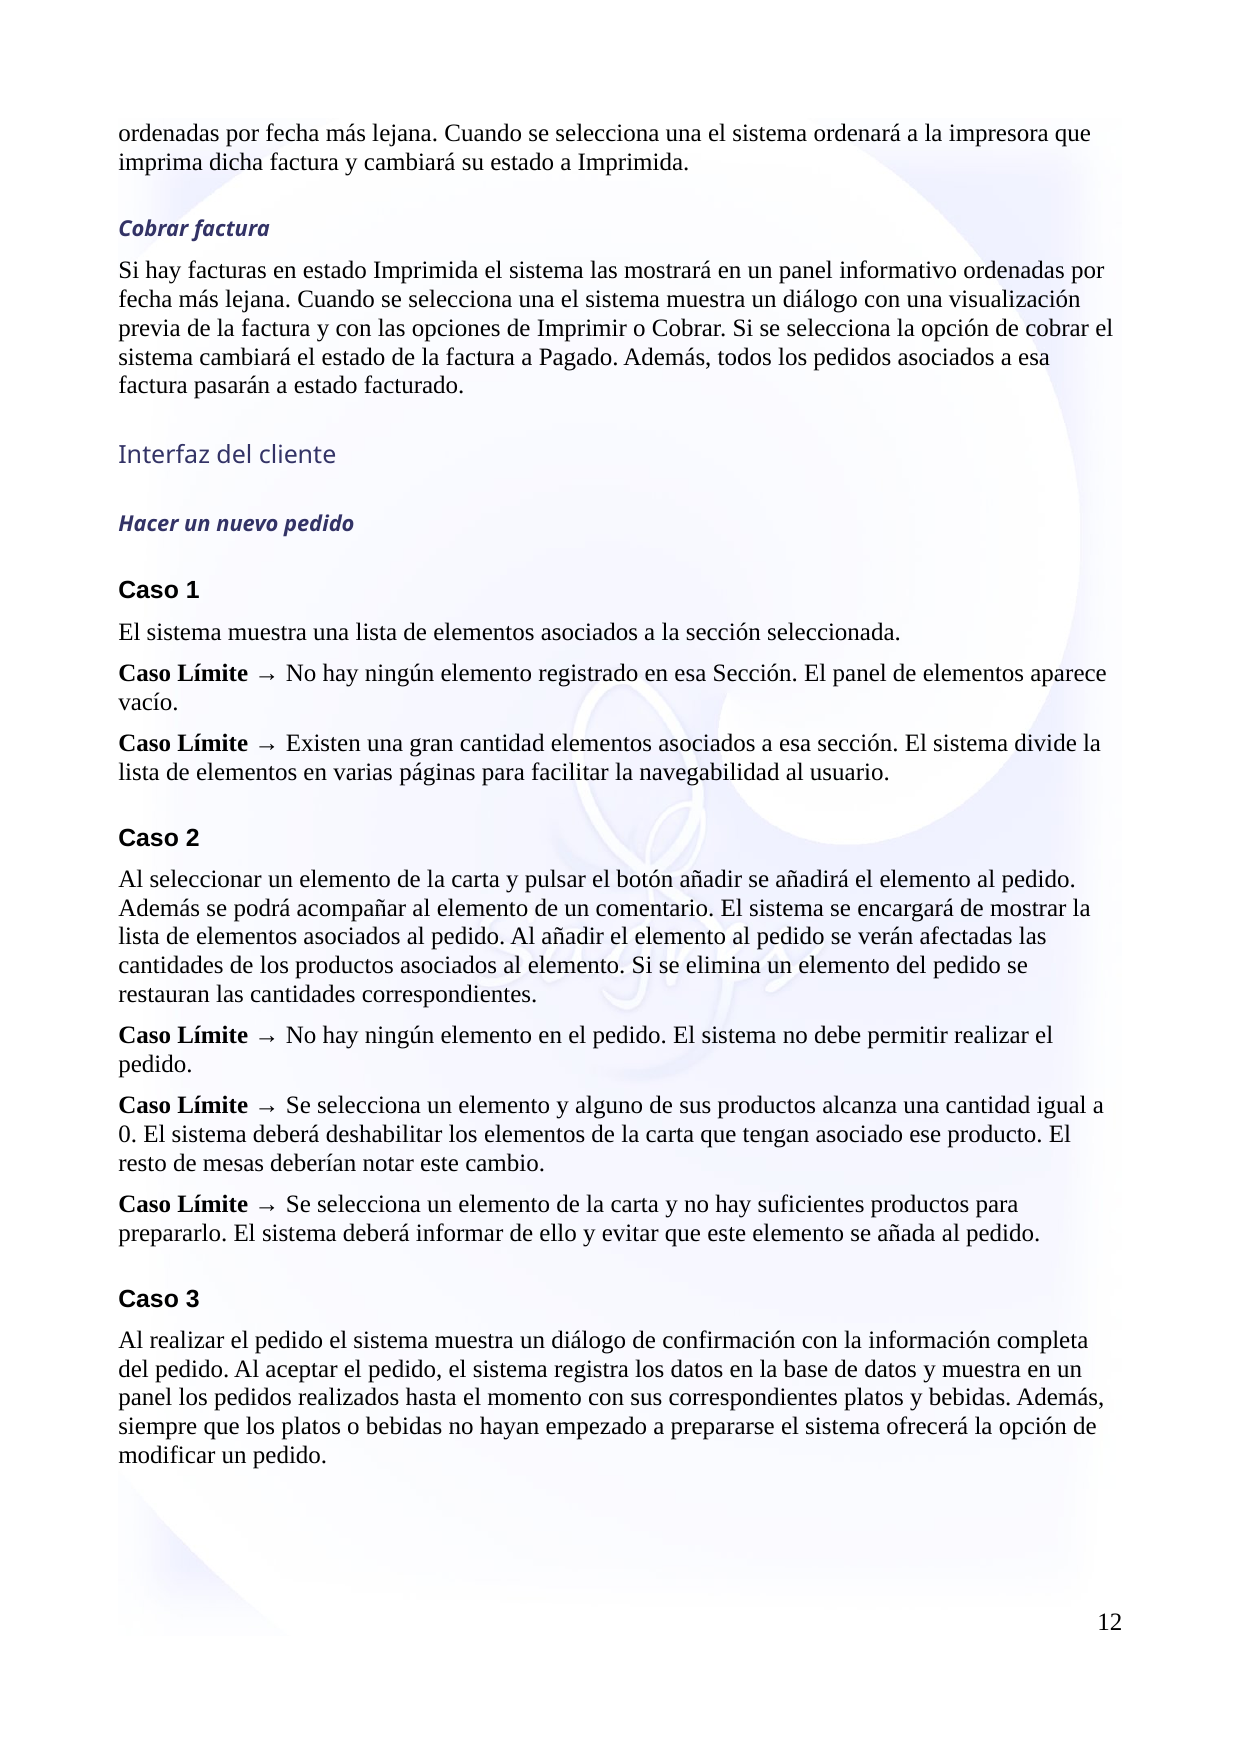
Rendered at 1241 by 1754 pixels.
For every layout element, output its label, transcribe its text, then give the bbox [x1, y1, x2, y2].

picture [118, 471, 1122, 508]
picture [118, 604, 1122, 617]
picture [118, 1246, 1122, 1284]
text Caso Límite → Se selecciona un elemento de la carta y no hay suficientes productos para prepararlo. El sistema deberá informar de ello y evitar que este elemento se añada al pedido. [118, 1189, 1122, 1246]
picture [118, 1078, 1122, 1090]
text ordenadas por fecha más lejana. Cuando se selecciona una el sistema ordenará a la impresora que imprima dicha factura y cambiará su estado a Imprimida. [118, 118, 1122, 176]
subtitle Cobrar factura [118, 213, 1122, 243]
subtitle Caso 2 [118, 823, 1122, 851]
picture [118, 1312, 1122, 1325]
picture [118, 1469, 1122, 1636]
picture [118, 645, 1122, 658]
picture [118, 851, 1122, 864]
text Al realizar el pedido el sistema muestra un diálogo de confirmación con la información completa del pedido. Al aceptar el pedido, el sistema registra los datos en la base de datos y muestra en un panel los pedidos realizados hasta el momento con sus correspondientes platos y bebidas. Además, siempre que los platos o bebidas no hayan empezado a prepararse el sistema ofrecerá la opción de modificar un pedido. [118, 1325, 1122, 1469]
subtitle Interfaz del cliente [118, 437, 1122, 471]
picture [118, 399, 1122, 437]
text Caso Límite → Se selecciona un elemento y alguno de sus productos alcanza una cantidad igual a 0. El sistema deberá deshabilitar los elementos de la carta que tengan asociado ese producto. El resto de mesas deberían notar este cambio. [118, 1090, 1122, 1176]
subtitle Hacer un nuevo pedido [118, 508, 1122, 538]
picture [118, 538, 1122, 576]
text Caso Límite → No hay ningún elemento en el pedido. El sistema no debe permitir realizar el pedido. [118, 1020, 1122, 1078]
picture [118, 176, 1122, 213]
text Caso Límite → Existen una gran cantidad elementos asociados a esa sección. El sistema divide la lista de elementos en varias páginas para facilitar la navegabilidad al usuario. [118, 728, 1122, 785]
text Si hay facturas en estado Imprimida el sistema las mostrará en un panel informativo ordenadas por fecha más lejana. Cuando se selecciona una el sistema muestra un diálogo con una visualización previa de la factura y con las opciones de Imprimir o Cobrar. Si se selecciona la opción de cobrar el sistema cambiará el estado de la factura a Pagado. Además, todos los pedidos asociados a esa factura pasarán a estado facturado. [118, 255, 1122, 399]
text Caso Límite → No hay ningún elemento registrado en esa Sección. El panel de elementos aparece vacío. [118, 658, 1122, 715]
picture [118, 715, 1122, 728]
subtitle Caso 1 [118, 576, 1122, 604]
picture [118, 1008, 1122, 1020]
picture [118, 1176, 1122, 1189]
text El sistema muestra una lista de elementos asociados a la sección seleccionada. [118, 617, 1122, 645]
picture [118, 785, 1122, 823]
text Al seleccionar un elemento de la carta y pulsar el botón añadir se añadirá el elemento al pedido. Además se podrá acompañar al elemento de un comentario. El sistema se encargará de mostrar la lista de elementos asociados al pedido. Al añadir el elemento al pedido se verán afectadas las cantidades de los productos asociados al elemento. Si se elimina un elemento del pedido se restauran las cantidades correspondientes. [118, 864, 1122, 1008]
picture [118, 243, 1122, 255]
subtitle Caso 3 [118, 1284, 1122, 1312]
